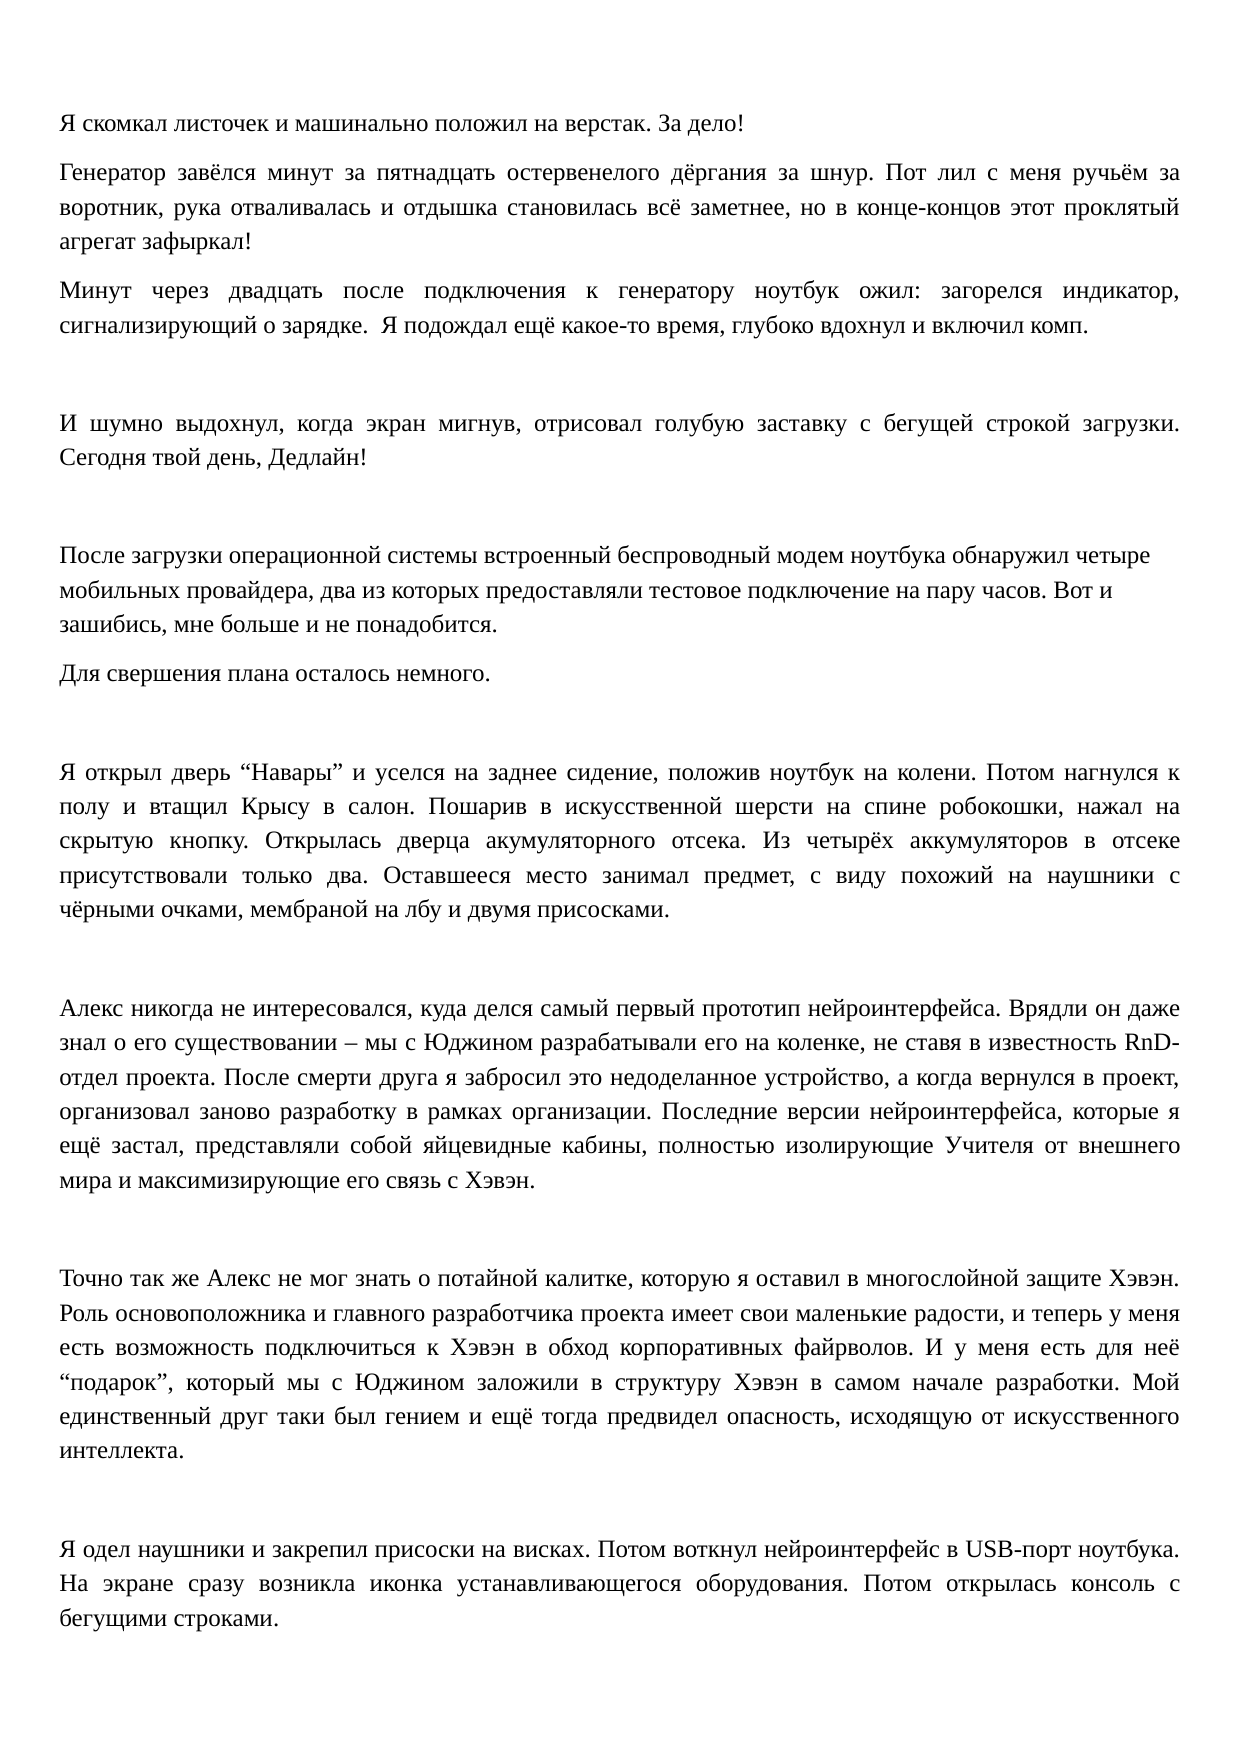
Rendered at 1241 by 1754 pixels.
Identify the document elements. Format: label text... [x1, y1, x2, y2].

text Я скомкал листочек и машинально положил на верстак. За дело! [59, 108, 1181, 137]
text После загрузки операционной системы встроенный беспроводный модем ноутбука обнаружил четыре мобильных провайдера, два из которых предоставляли тестовое подключение на пару часов. Вот и зашибись, мне больше и не понадобится. [59, 540, 1181, 638]
text Для свершения плана осталось немного. [59, 658, 1181, 687]
text Алекс никогда не интересовался, куда делся самый первый прототип нейроинтерфейса. Врядли он даже знал о его существовании – мы с Юджином разрабатывали его на коленке, не ставя в известность RnD-отдел проекта. После смерти друга я забросил это недоделанное устройство, а когда вернулся в проект, организовал заново разработку в рамках организации. Последние версии нейроинтерфейса, которые я ещё застал, представляли собой яйцевидные кабины, полностью изолирующие Учителя от внешнего мира и максимизирующие его связь с Хэвэн. [59, 993, 1181, 1194]
text И шумно выдохнул, когда экран мигнув, отрисовал голубую заставку с бегущей строкой загрузки. Сегодня твой день, Дедлайн! [59, 408, 1181, 471]
text Я открыл дверь “Навары” и уселся на заднее сидение, положив ноутбук на колени. Потом нагнулся к полу и втащил Крысу в салон. Пошарив в искусственной шерсти на спине робокошки, нажал на скрытую кнопку. Открылась дверца акумуляторного отсека. Из четырёх аккумуляторов в отсеке присутствовали только два. Оставшееся место занимал предмет, с виду похожий на наушники с чёрными очками, мембраной на лбу и двумя присосками. [59, 757, 1181, 923]
text Я одел наушники и закрепил присоски на висках. Потом воткнул нейроинтерфейс в USB-порт ноутбука. На экране сразу возникла иконка устанавливающегося оборудования. Потом открылась консоль с бегущими строками. [59, 1534, 1181, 1631]
text Генератор завёлся минут за пятнадцать остервенелого дёргания за шнур. Пот лил с меня ручьём за воротник, рука отваливалась и отдышка становилась всё заметнее, но в конце-концов этот проклятый агрегат зафыркал! [59, 157, 1181, 255]
text Минут через двадцать после подключения к генератору ноутбук ожил: загорелся индикатор, сигнализирующий о зарядке. Я подождал ещё какое-то время, глубоко вдохнул и включил комп. [59, 275, 1181, 338]
text Точно так же Алекс не мог знать о потайной калитке, которую я оставил в многослойной защите Хэвэн. Роль основоположника и главного разработчика проекта имеет свои маленькие радости, и теперь у меня есть возможность подключиться к Хэвэн в обход корпоративных файрволов. И у меня есть для неё “подарок”, который мы с Юджином заложили в структуру Хэвэн в самом начале разработки. Мой единственный друг таки был гением и ещё тогда предвидел опасность, исходящую от искусственного интеллекта. [59, 1263, 1181, 1464]
